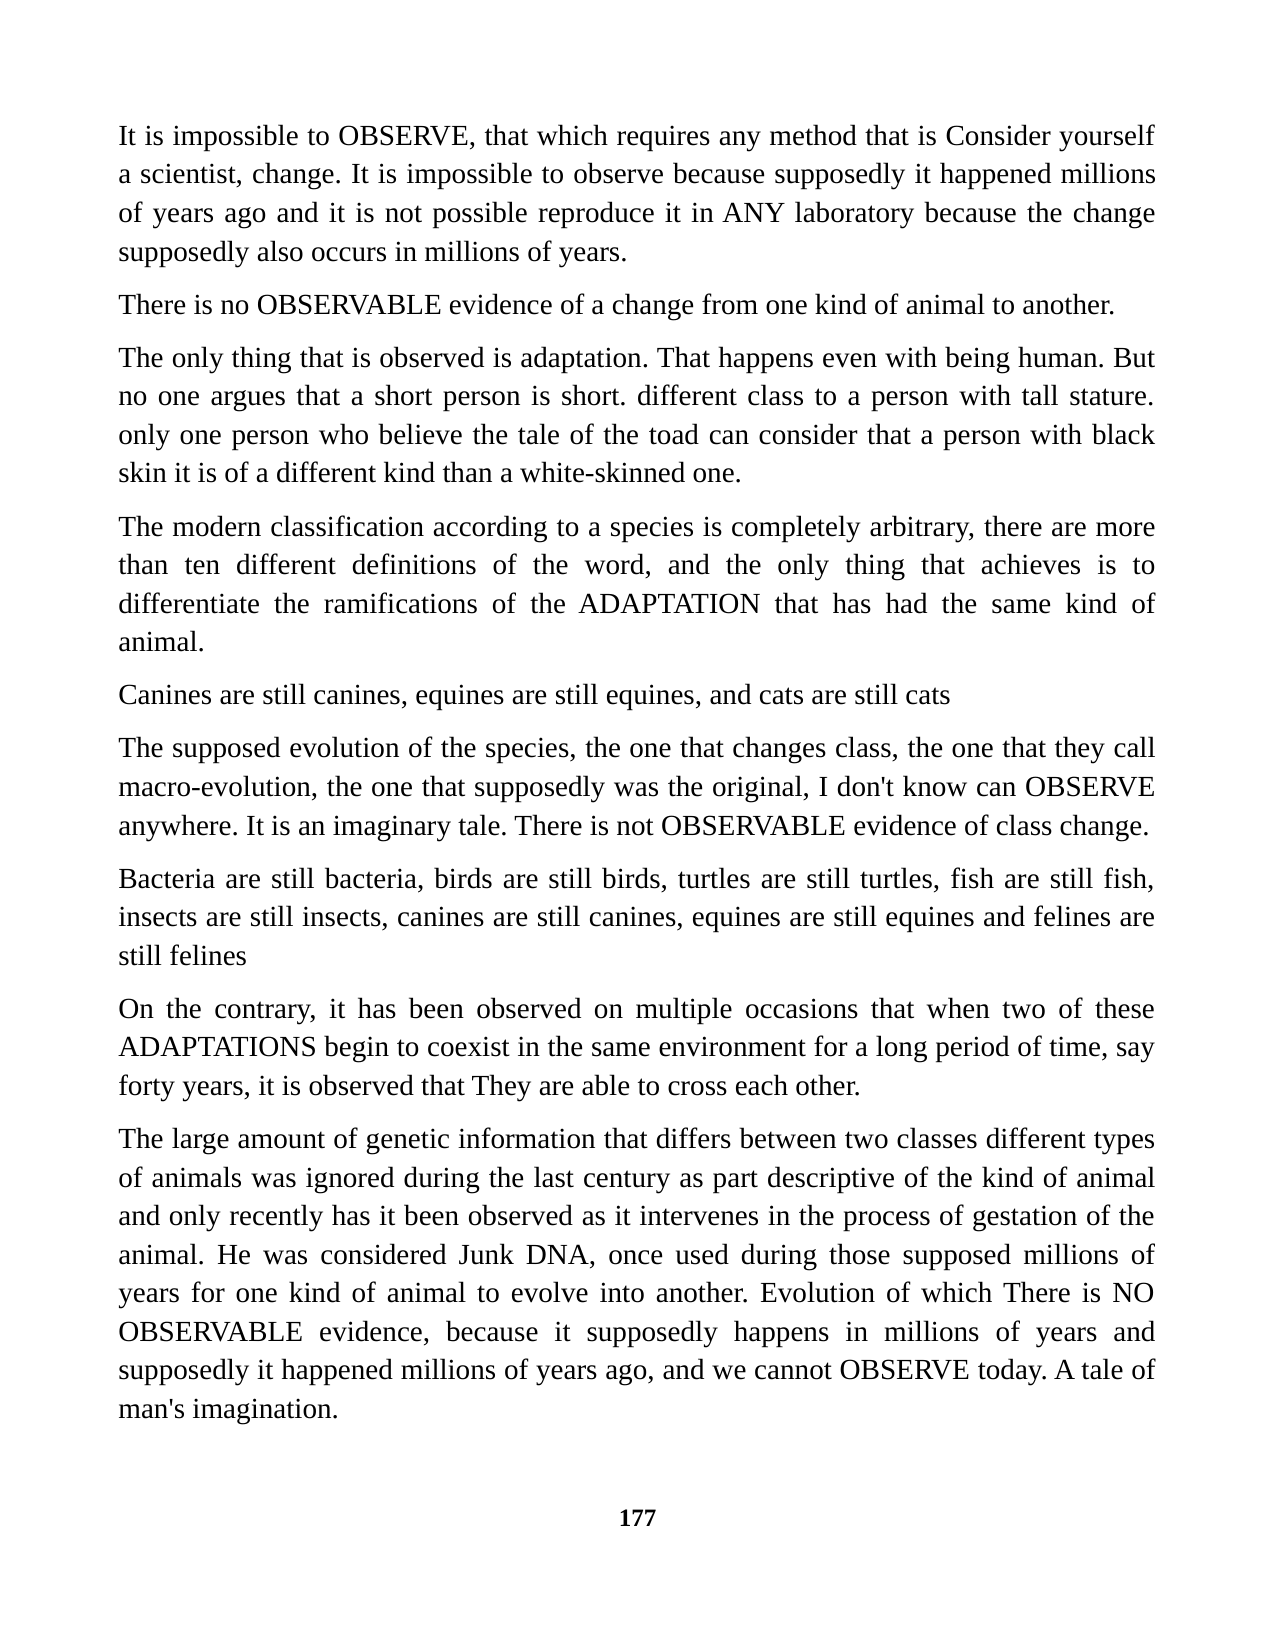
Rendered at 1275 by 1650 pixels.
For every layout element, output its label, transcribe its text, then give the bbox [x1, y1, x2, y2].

text The large amount of genetic information that differs between two classes different types of animals was ignored during the last century as part descriptive of the kind of animal and only recently has it been observed as it intervenes in the process of gestation of the animal. He was considered Junk DNA, once used during those supposed millions of years for one kind of animal to evolve into another. Evolution of which There is NO OBSERVABLE evidence, because it supposedly happens in millions of years and supposedly it happened millions of years ago, and we cannot OBSERVE today. A tale of man's imagination. [118, 1121, 1157, 1424]
text The modern classification according to a species is completely arbitrary, there are more than ten different definitions of the word, and the only thing that achieves is to differentiate the ramifications of the ADAPTATION that has had the same kind of animal. [118, 509, 1157, 658]
text The only thing that is observed is adaptation. That happens even with being human. But no one argues that a short person is short. different class to a person with tall stature. only one person who believe the tale of the toad can consider that a person with black skin it is of a different kind than a white-skinned one. [118, 340, 1157, 489]
text It is impossible to OBSERVE, that which requires any method that is Consider yourself a scientist, change. It is impossible to observe because supposedly it happened millions of years ago and it is not possible reproduce it in ANY laboratory because the change supposedly also occurs in millions of years. [118, 118, 1157, 267]
text Bacteria are still bacteria, birds are still birds, turtles are still turtles, fish are still fish, insects are still insects, canines are still canines, equines are still equines and felines are still felines [118, 861, 1157, 971]
text On the contrary, it has been observed on multiple occasions that when two of these ADAPTATIONS begin to coexist in the same environment for a long period of time, say forty years, it is observed that They are able to cross each other. [118, 991, 1157, 1102]
text There is no OBSERVABLE evidence of a change from one kind of animal to another. [118, 287, 1157, 320]
text Canines are still canines, equines are still equines, and cats are still cats [118, 677, 1157, 711]
text The supposed evolution of the species, the one that changes class, the one that they call macro-evolution, the one that supposedly was the original, I don't know can OBSERVE anywhere. It is an imaginary tale. There is not OBSERVABLE evidence of class change. [118, 731, 1157, 841]
